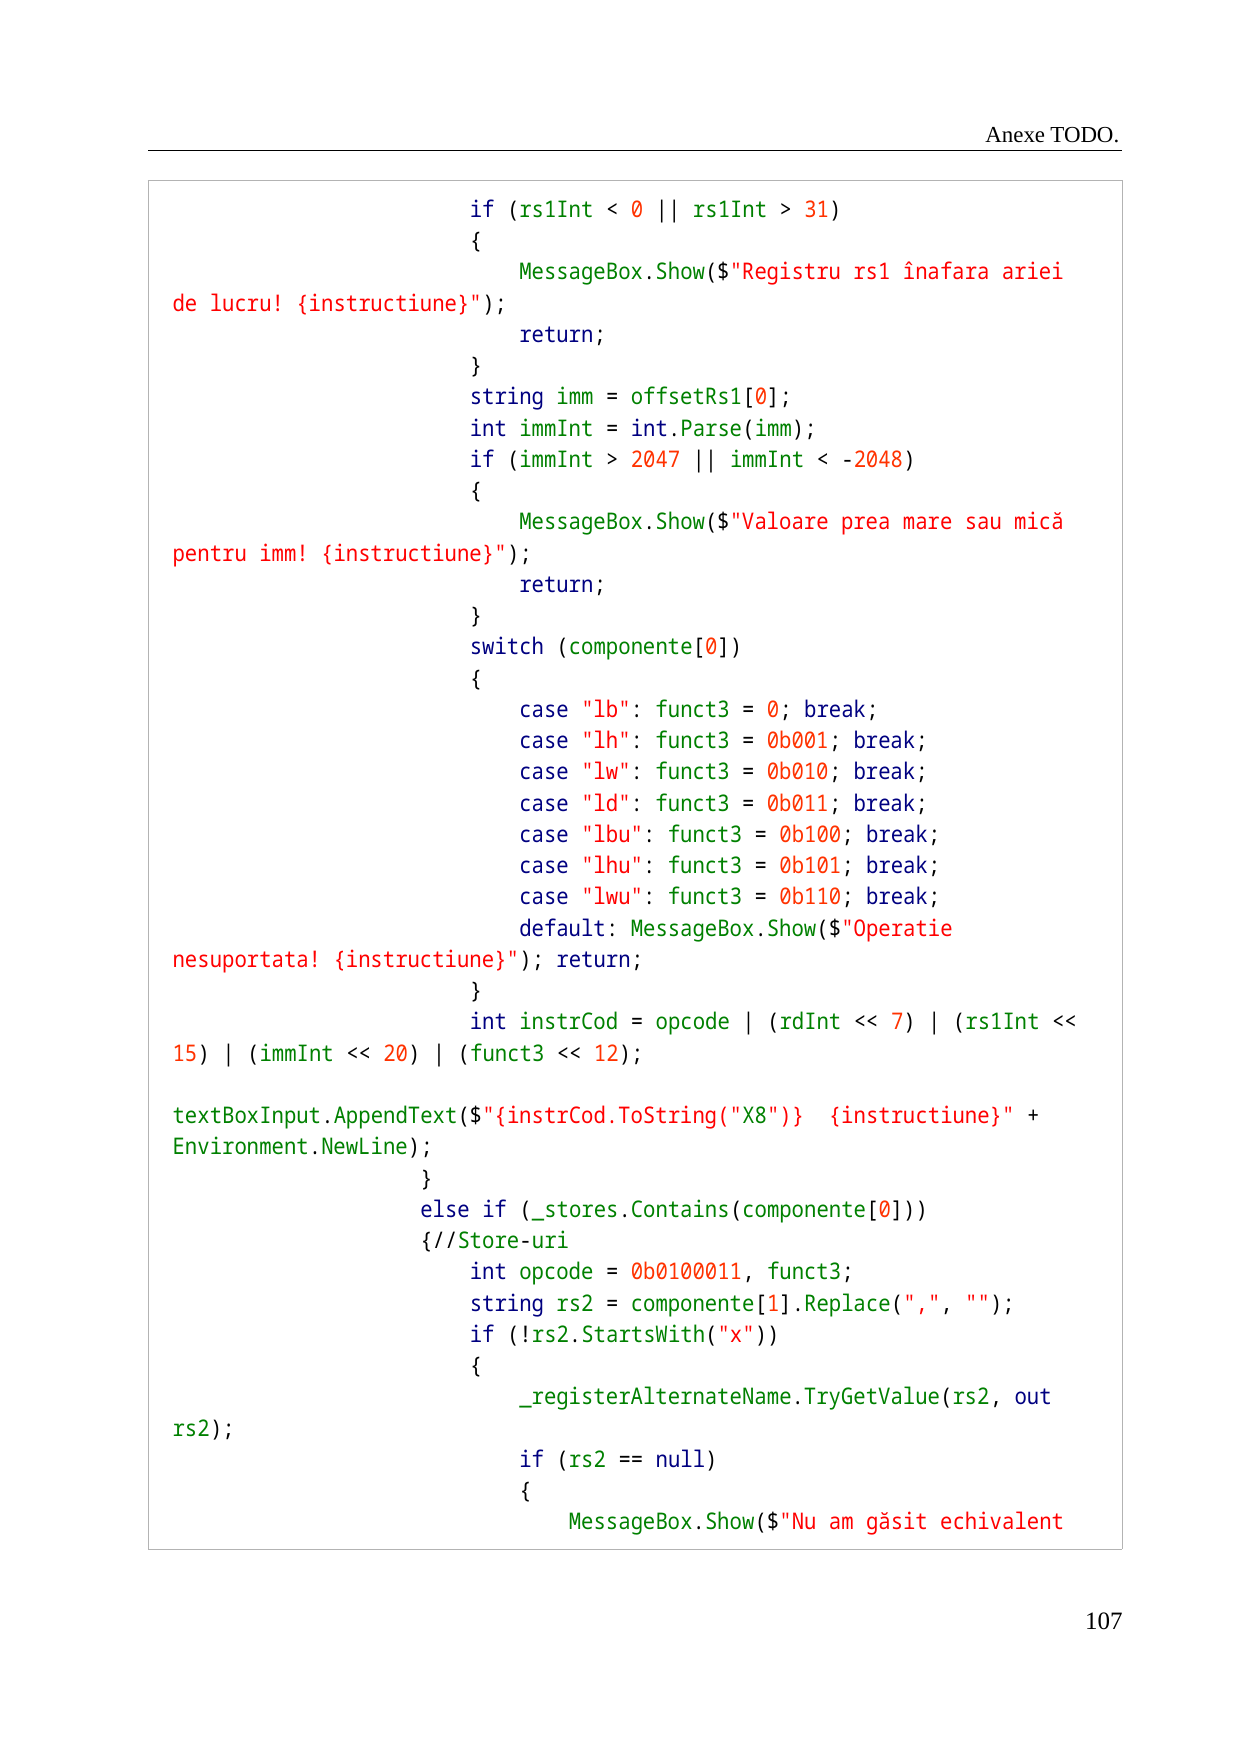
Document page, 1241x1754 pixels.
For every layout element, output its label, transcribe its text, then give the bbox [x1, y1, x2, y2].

text { [149, 211, 1122, 243]
text case "lhu": funct3 = 0b101; break; [149, 836, 1122, 868]
text { [149, 649, 1122, 680]
text case "lw": funct3 = 0b010; break; [149, 743, 1122, 774]
text return; [149, 555, 1122, 586]
text case "lh": funct3 = 0b001; break; [149, 711, 1122, 743]
text { [149, 1336, 1122, 1368]
text MessageBox.Show($"Registru rs1 înafara ariei de lucru! {instructiune}"); [149, 243, 1122, 305]
text if (!rs2.StartsWith("x")) [149, 1305, 1122, 1336]
text if (rs2 == null) [149, 1430, 1122, 1461]
text MessageBox.Show($"Valoare prea mare sau mică pentru imm! {instructiune}"); [149, 493, 1122, 555]
text MessageBox.Show($"Nu am găsit echivalent [149, 1493, 1122, 1549]
text string imm = offsetRs1[0]; [149, 368, 1122, 399]
text else if (_stores.Contains(componente[0])) [149, 1180, 1122, 1211]
text return; [149, 305, 1122, 336]
text case "lb": funct3 = 0; break; [149, 680, 1122, 711]
text textBoxInput.AppendText($"{instrCod.ToString("X8")} {instructiune}" + Environment.NewLine); [149, 1055, 1122, 1149]
text string rs2 = componente[1].Replace(",", ""); [149, 1274, 1122, 1305]
text { [149, 1461, 1122, 1493]
text _registerAlternateName.TryGetValue(rs2, out rs2); [149, 1368, 1122, 1430]
text } [149, 1149, 1122, 1180]
text if (immInt > 2047 || immInt < -2048) [149, 430, 1122, 461]
text {//Store-uri [149, 1211, 1122, 1243]
text } [149, 961, 1122, 993]
text switch (componente[0]) [149, 618, 1122, 649]
text int instrCod = opcode | (rdInt << 7) | (rs1Int << 15) | (immInt << 20) | (funct3 << 12); [149, 993, 1122, 1055]
text if (rs1Int < 0 || rs1Int > 31) [149, 181, 1122, 211]
text case "ld": funct3 = 0b011; break; [149, 774, 1122, 805]
text int opcode = 0b0100011, funct3; [149, 1243, 1122, 1274]
text case "lwu": funct3 = 0b110; break; [149, 868, 1122, 899]
text } [149, 586, 1122, 618]
text int immInt = int.Parse(imm); [149, 399, 1122, 430]
text case "lbu": funct3 = 0b100; break; [149, 805, 1122, 836]
text { [149, 461, 1122, 493]
text default: MessageBox.Show($"Operatie nesuportata! {instructiune}"); return; [149, 899, 1122, 961]
text } [149, 336, 1122, 368]
